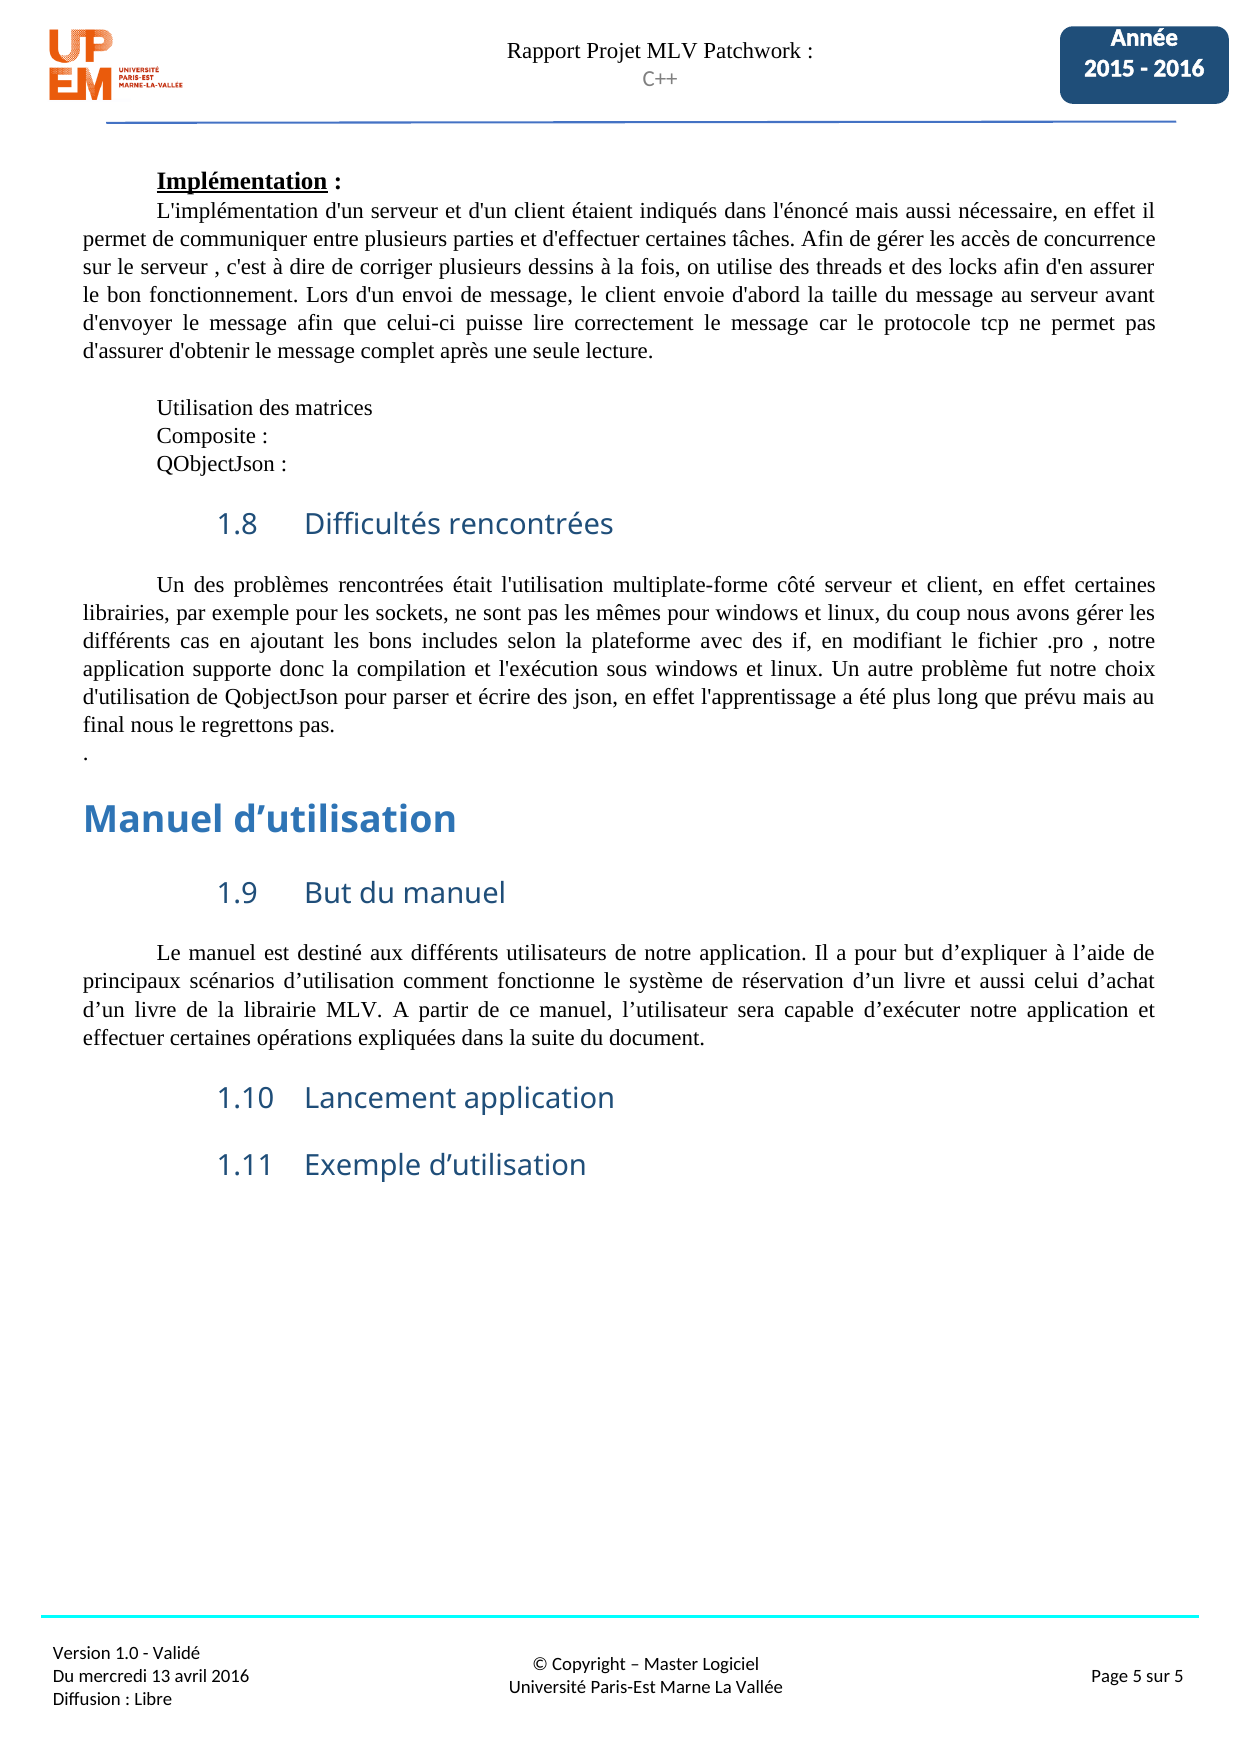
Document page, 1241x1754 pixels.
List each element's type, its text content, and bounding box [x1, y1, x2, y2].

text Le manuel est destiné aux différents utilisateurs de notre application. Il a pour but d’expliquer à l’aide de principaux scénarios d’utilisation comment fonctionne le système de réservation d’un livre et aussi celui d’achat d’un livre de la librairie MLV. A partir de ce manuel, l’utilisateur sera capable d’exécuter notre application et effectuer certaines opérations expliquées dans la suite du document. [83, 939, 1157, 1050]
subtitle Difficultés rencontrées [216, 503, 1157, 543]
text Composite : [83, 422, 1157, 448]
text QObjectJson : [83, 450, 1157, 476]
picture [47, 27, 185, 102]
text Implémentation : [156, 166, 1157, 195]
subtitle Exemple d’utilisation [216, 1144, 1157, 1184]
subtitle But du manuel [216, 872, 1157, 912]
subtitle Manuel d’utilisation [83, 792, 1157, 843]
text . [83, 739, 1157, 766]
text L'implémentation d'un serveur et d'un client étaient indiqués dans l'énoncé mais aussi nécessaire, en effet il permet de communiquer entre plusieurs parties et d'effectuer certaines tâches. Afin de gérer les accès de concurrence sur le serveur , c'est à dire de corriger plusieurs dessins à la fois, on utilise des threads et des locks afin d'en assurer le bon fonctionnement. Lors d'un envoi de message, le client envoie d'abord la taille du message au serveur avant d'envoyer le message afin que celui-ci puisse lire correctement le message car le protocole tcp ne permet pas d'assurer d'obtenir le message complet après une seule lecture. [83, 197, 1157, 364]
text Utilisation des matrices [83, 394, 1157, 420]
text Un des problèmes rencontrées était l'utilisation multiplate-forme côté serveur et client, en effet certaines librairies, par exemple pour les sockets, ne sont pas les mêmes pour windows et linux, du coup nous avons gérer les différents cas en ajoutant les bons includes selon la plateforme avec des if, en modifiant le fichier .pro , notre application supporte donc la compilation et l'exécution sous windows et linux. Un autre problème fut notre choix d'utilisation de QobjectJson pour parser et écrire des json, en effet l'apprentissage a été plus long que prévu mais au final nous le regrettons pas. [83, 571, 1157, 738]
subtitle Lancement application [216, 1077, 1157, 1117]
